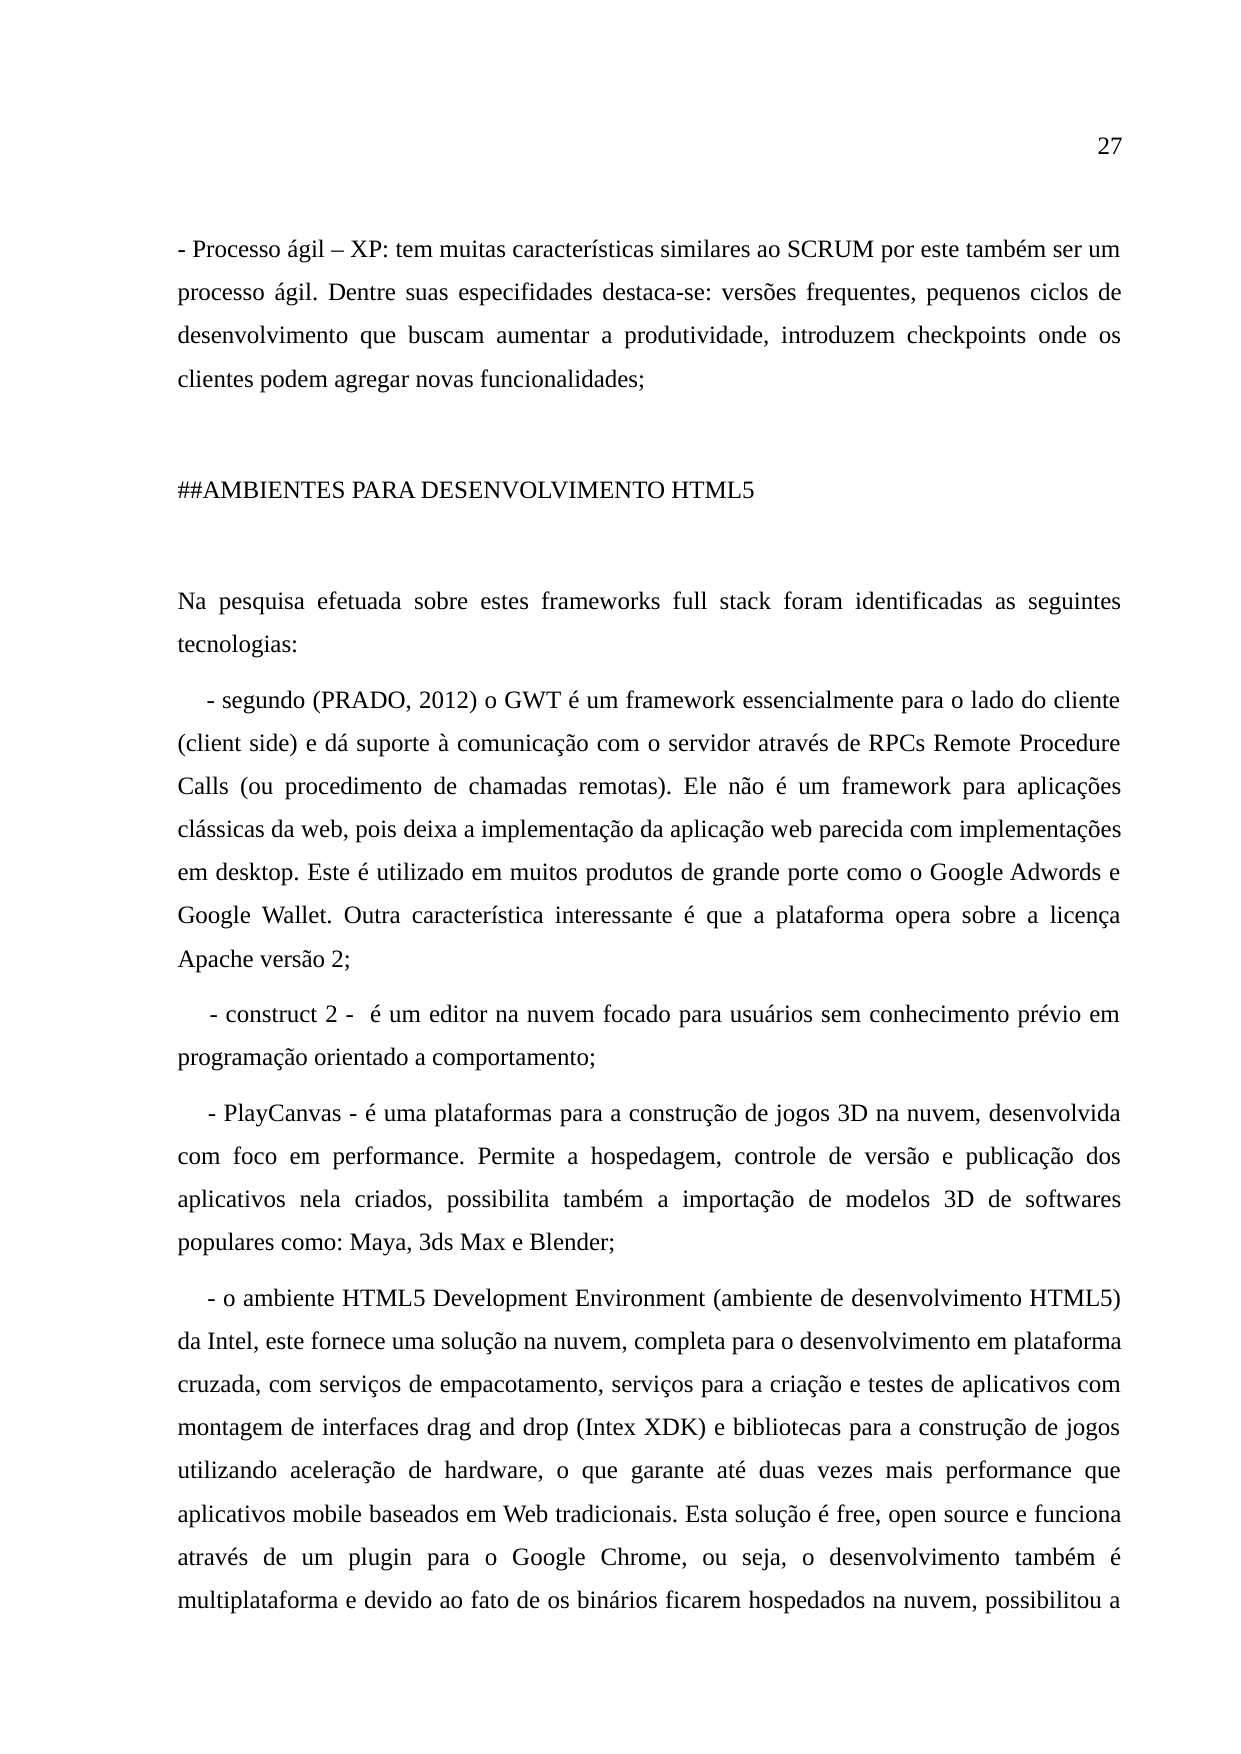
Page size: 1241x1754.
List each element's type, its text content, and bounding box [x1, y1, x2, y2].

text - construct 2 - é um editor na nuvem focado para usuários sem conhecimento prévio em programação orientado a comportamento; [177, 999, 1122, 1071]
text - segundo (PRADO, 2012) o GWT é um framework essencialmente para o lado do cliente (client side) e dá suporte à comunicação com o servidor através de RPCs Remote Procedure Calls (ou procedimento de chamadas remotas). Ele não é um framework para aplicações clássicas da web, pois deixa a implementação da aplicação web parecida com implementações em desktop. Este é utilizado em muitos produtos de grande porte como o Google Adwords e Google Wallet. Outra característica interessante é que a plataforma opera sobre a licença Apache versão 2; [177, 685, 1122, 972]
text - o ambiente HTML5 Development Environment (ambiente de desenvolvimento HTML5) da Intel, este fornece uma solução na nuvem, completa para o desenvolvimento em plataforma cruzada, com serviços de empacotamento, serviços para a criação e testes de aplicativos com montagem de interfaces drag and drop (Intex XDK) e bibliotecas para a construção de jogos utilizando aceleração de hardware, o que garante até duas vezes mais performance que aplicativos mobile baseados em Web tradicionais. Esta solução é free, open source e funciona através de um plugin para o Google Chrome, ou seja, o desenvolvimento também é multiplataforma e devido ao fato de os binários ficarem hospedados na nuvem, possibilitou a [177, 1283, 1122, 1614]
text - Processo ágil – XP: tem muitas características similares ao SCRUM por este também ser um processo ágil. Dentre suas especifidades destaca-se: versões frequentes, pequenos ciclos de desenvolvimento que buscam aumentar a produtividade, introduzem checkpoints onde os clientes podem agregar novas funcionalidades; [177, 234, 1122, 392]
text Na pesquisa efetuada sobre estes frameworks full stack foram identificadas as seguintes tecnologias: [177, 586, 1122, 658]
text ##AMBIENTES PARA DESENVOLVIMENTO HTML5 [177, 475, 1122, 504]
text - PlayCanvas - é uma plataformas para a construção de jogos 3D na nuvem, desenvolvida com foco em performance. Permite a hospedagem, controle de versão e publicação dos aplicativos nela criados, possibilita também a importação de modelos 3D de softwares populares como: Maya, 3ds Max e Blender; [177, 1098, 1122, 1256]
